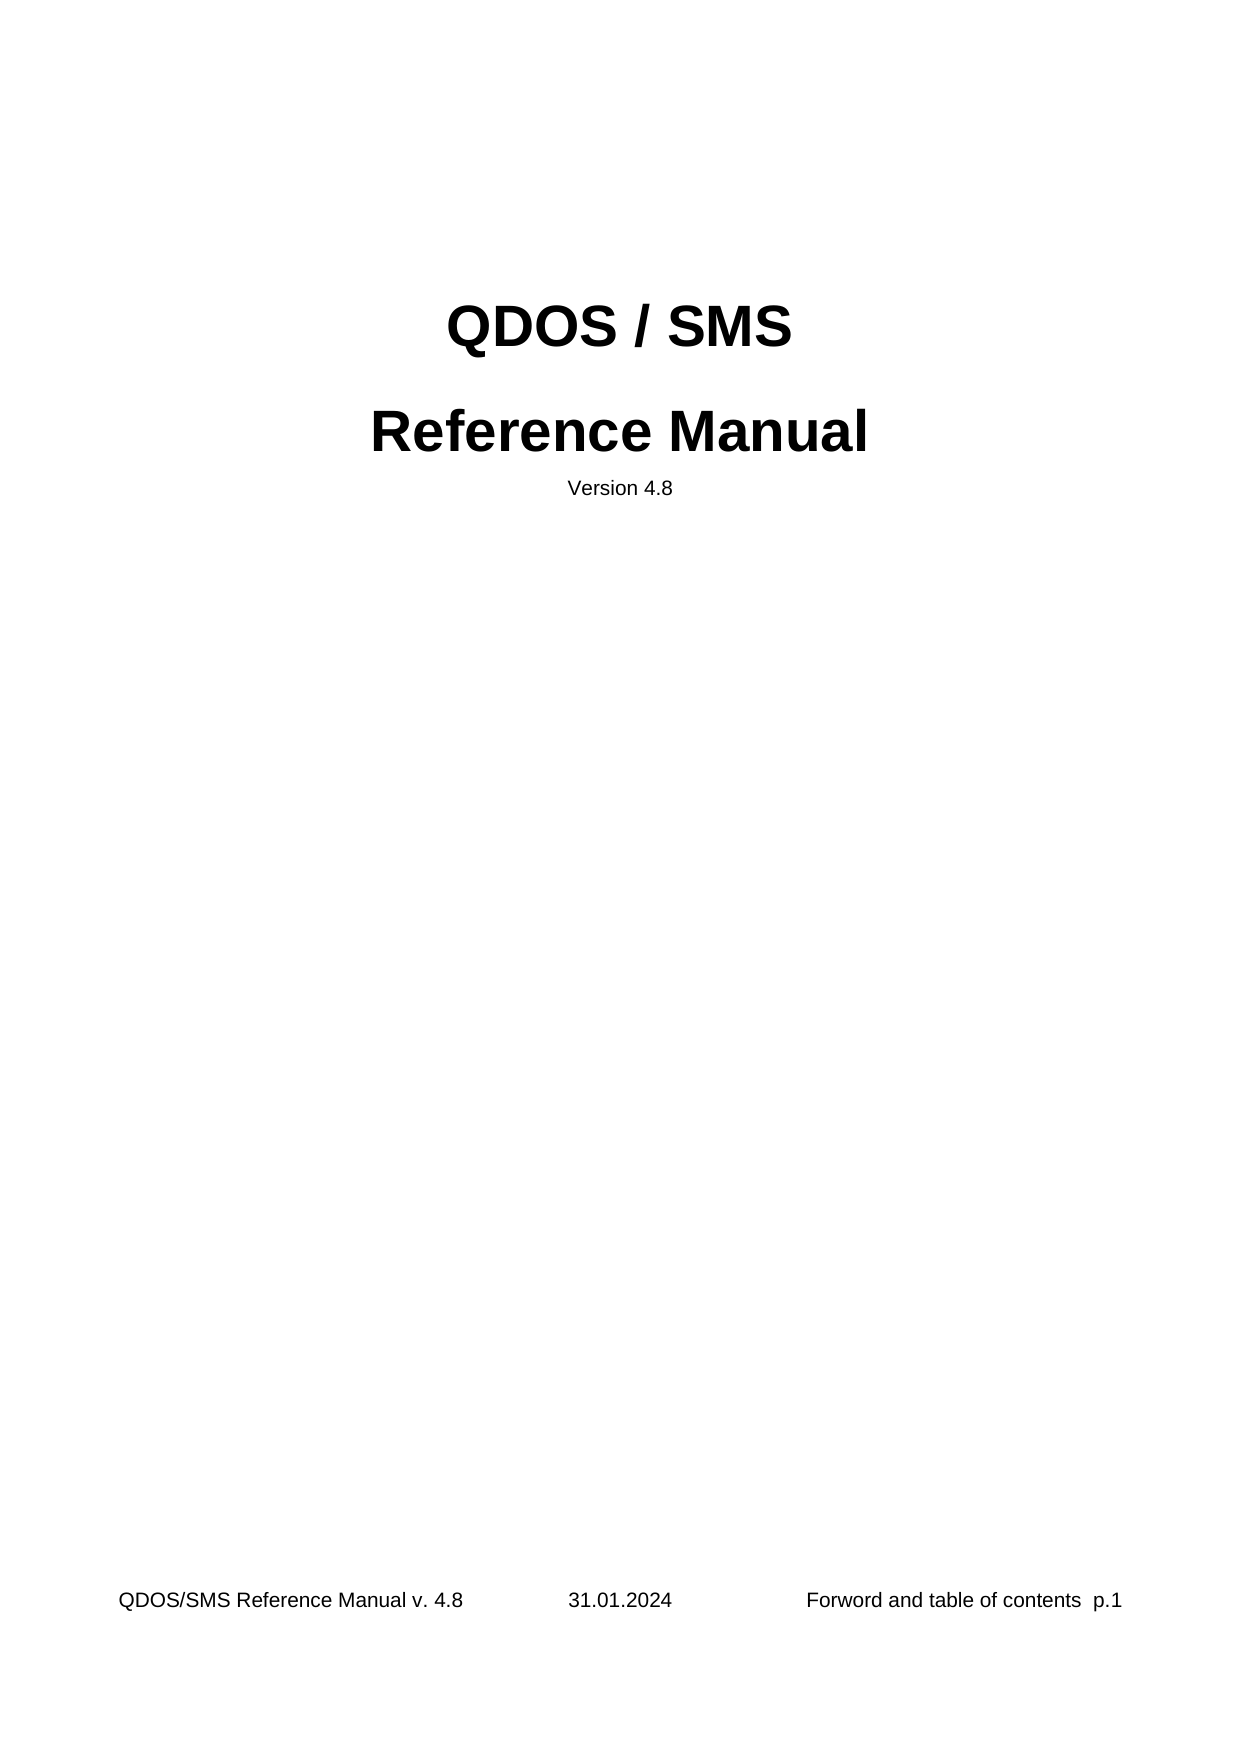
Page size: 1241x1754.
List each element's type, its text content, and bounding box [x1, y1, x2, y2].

title QDOS / SMS [118, 292, 1122, 359]
title Reference Manual [118, 396, 1122, 463]
text Version 4.8 [118, 476, 1122, 500]
